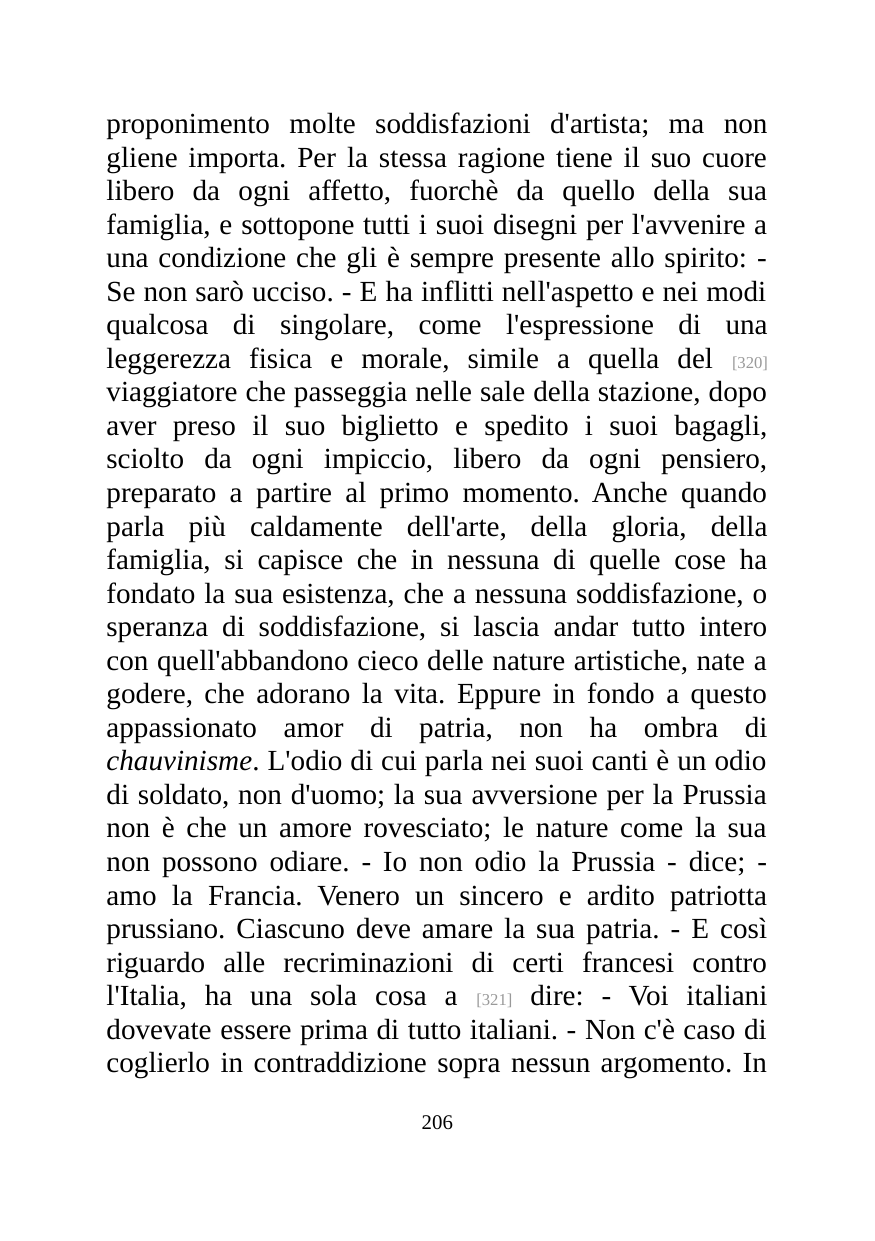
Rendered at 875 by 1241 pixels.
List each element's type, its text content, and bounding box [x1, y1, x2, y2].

text proponimento molte soddisfazioni d'artista; ma non gliene importa. Per la stessa ragione tiene il suo cuore libero da ogni affetto, fuorchè da quello della sua famiglia, e sottopone tutti i suoi disegni per l'avvenire a una condizione che gli è sempre presente allo spirito: - Se non sarò ucciso. - E ha inflitti nell'aspetto e nei modi qualcosa di singolare, come l'espressione di una leggerezza fisica e morale, simile a quella del [320] viaggiatore che passeggia nelle sale della stazione, dopo aver preso il suo biglietto e spedito i suoi bagagli, sciolto da ogni impiccio, libero da ogni pensiero, preparato a partire al primo momento. Anche quando parla più caldamente dell'arte, della gloria, della famiglia, si capisce che in nessuna di quelle cose ha fondato la sua esistenza, che a nessuna soddisfazione, o speranza di soddisfazione, si lascia andar tutto intero con quell'abbandono cieco delle nature artistiche, nate a godere, che adorano la vita. Eppure in fondo a questo appassionato amor di patria, non ha ombra di chauvinisme. L'odio di cui parla nei suoi canti è un odio di soldato, non d'uomo; la sua avversione per la Prussia non è che un amore rovesciato; le nature come la sua non possono odiare. - Io non odio la Prussia - dice; - amo la Francia. Venero un sincero e ardito patriotta prussiano. Ciascuno deve amare la sua patria. - E così riguardo alle recriminazioni di certi francesi contro l'Italia, ha una sola cosa a [321] dire: - Voi italiani dovevate essere prima di tutto italiani. - Non c'è caso di coglierlo in contraddizione sopra nessun argomento. In [106, 106, 768, 1079]
